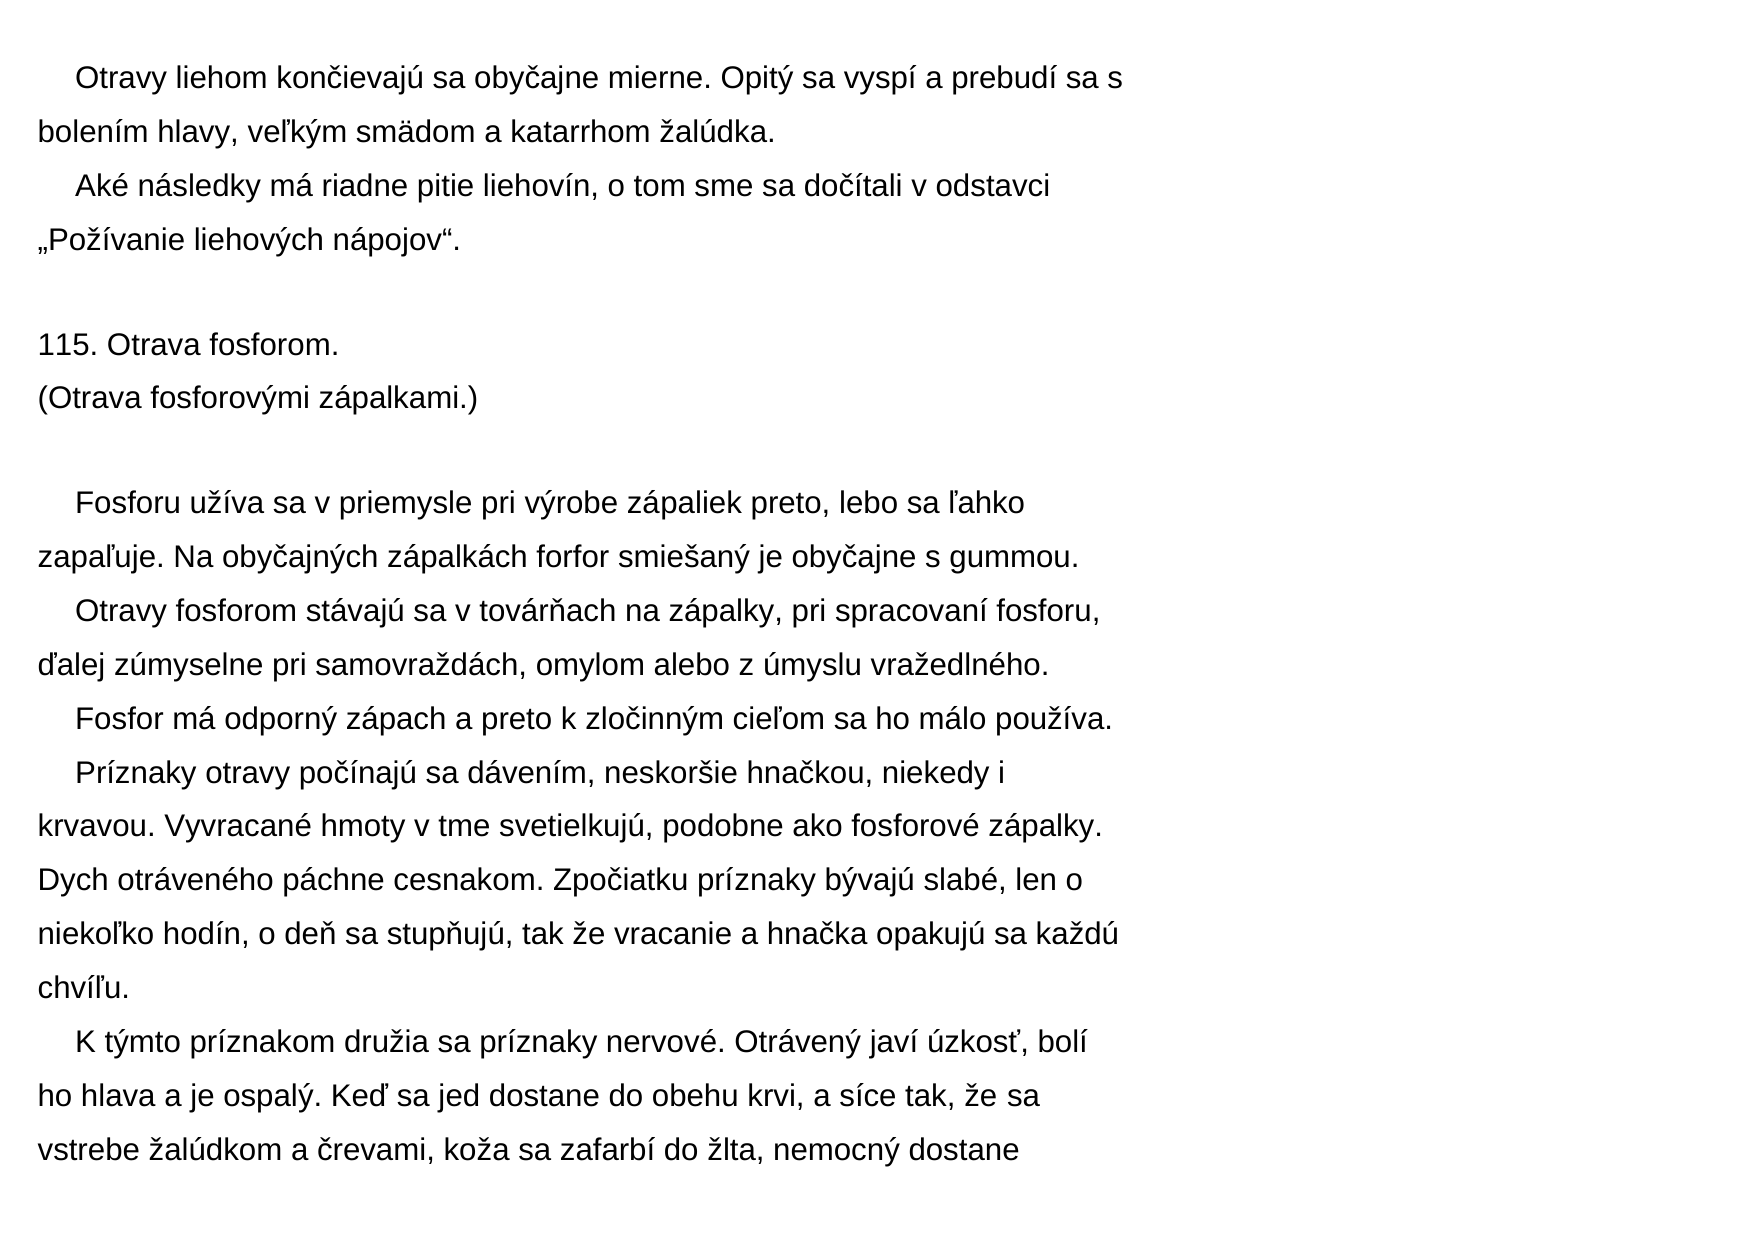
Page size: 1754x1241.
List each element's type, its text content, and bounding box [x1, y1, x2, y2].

text Otravy fosforom stávajú sa v továrňach na zápalky, pri spracovaní fosforu, ďalej zúmyselne pri samovraždách, omylom alebo z úmyslu vražedlného. [37, 592, 1130, 682]
text Otravy liehom končievajú sa obyčajne mierne. Opitý sa vyspí a prebudí sa s bolením hlavy, veľ­kým smädom a katarrhom žalúdka. [37, 59, 1130, 149]
text Fosfor má odporný zápach a preto k zločinným cieľom sa ho málo používa. [37, 700, 1130, 736]
text Príznaky otravy počínajú sa dávením, neskoršie hnačkou, niekedy i krvavou. Vyvracané hmoty v tme svetielkujú, podobne ako fosforové zápalky. Dych otráveného páchne cesnakom. Zpočiatku prí­znaky bývajú slabé, len o niekoľko hodín, o deň sa stupňujú, tak že vracanie a hnačka opakujú sa každú chvíľu. [37, 754, 1130, 1005]
text Fosforu užíva sa v priemysle pri výrobe zá­paliek preto, lebo sa ľahko zapaľuje. Na obyčaj­ných zápalkách forfor smiešaný je obyčajne s gummou. [37, 484, 1130, 574]
text K týmto príznakom družia sa príznaky nervové. Otrávený javí úzkosť, bolí ho hlava a je ospalý. Keď sa jed dostane do obehu krvi, a síce tak, že sa vstrebe žalúdkom a črevami, koža sa zafarbí do žlta, nemocný dostane [37, 1023, 1130, 1167]
text 115. Otrava fosforom. [37, 326, 1130, 362]
text Aké následky má riadne pitie liehovín, o tom sme sa dočítali v odstavci „Požívanie liehových nápojov“. [37, 167, 1130, 257]
text (Otrava fosforovými zápalkami.) [37, 379, 1130, 415]
